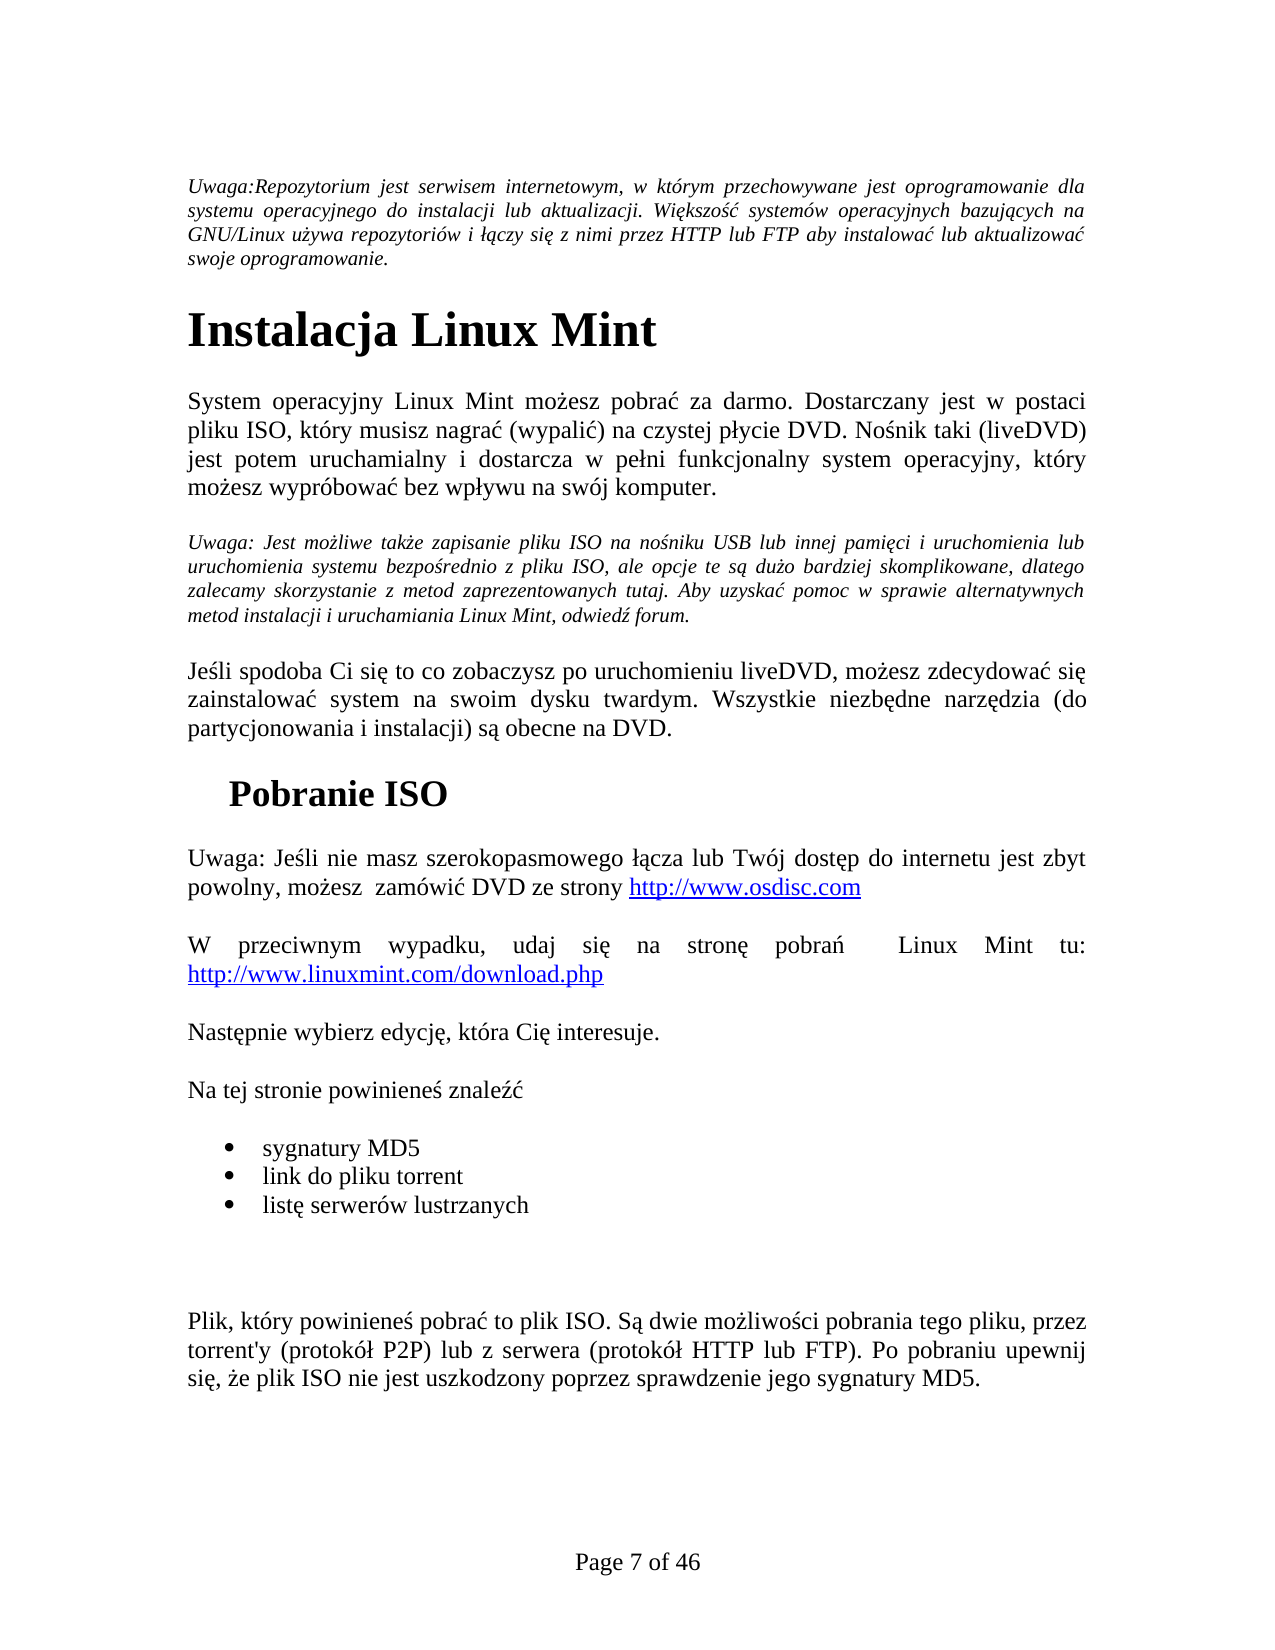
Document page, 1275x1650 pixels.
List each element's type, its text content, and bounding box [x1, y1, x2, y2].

text Jeśli spodoba Ci się to co zobaczysz po uruchomieniu liveDVD, możesz zdecydować się zainstalować system na swoim dysku twardym. Wszystkie niezbędne narzędzia (do partycjonowania i instalacji) są obecne na DVD. [187, 656, 1087, 742]
list link do pliku torrent [225, 1161, 1087, 1190]
list listę serwerów lustrzanych [225, 1190, 1087, 1219]
text Uwaga: Jest możliwe także zapisanie pliku ISO na nośniku USB lub innej pamięci i uruchomienia lub uruchomienia systemu bezpośrednio z pliku ISO, ale opcje te są dużo bardziej skomplikowane, dlatego zalecamy skorzystanie z metod zaprezentowanych tutaj. Aby uzyskać pomoc w sprawie alternatywnych metod instalacji i uruchamiania Linux Mint, odwiedź forum. [187, 530, 1087, 627]
text W przeciwnym wypadku, udaj się na stronę pobrań Linux Mint tu: http://www.linuxmint.com/download.php [187, 930, 1087, 988]
text Plik, który powinieneś pobrać to plik ISO. Są dwie możliwości pobrania tego pliku, przez torrent'y (protokół P2P) lub z serwera (protokół HTTP lub FTP). Po pobraniu upewnij się, że plik ISO nie jest uszkodzony poprzez sprawdzenie jego sygnatury MD5. [187, 1306, 1087, 1392]
text System operacyjny Linux Mint możesz pobrać za darmo. Dostarczany jest w postaci pliku ISO, który musisz nagrać (wypalić) na czystej płycie DVD. Nośnik taki (liveDVD) jest potem uruchamialny i dostarcza w pełni funkcjonalny system operacyjny, który możesz wypróbować bez wpływu na swój komputer. [187, 386, 1087, 501]
subtitle Pobranie ISO [187, 771, 1087, 814]
list sygnatury MD5 [225, 1133, 1087, 1161]
subtitle Instalacja Linux Mint [187, 299, 1087, 357]
text Na tej stronie powinieneś znaleźć [187, 1075, 1087, 1103]
text Uwaga:Repozytorium jest serwisem internetowym, w którym przechowywane jest oprogramowanie dla systemu operacyjnego do instalacji lub aktualizacji. Większość systemów operacyjnych bazujących na GNU/Linux używa repozytoriów i łączy się z nimi przez HTTP lub FTP aby instalować lub aktualizować swoje oprogramowanie. [187, 174, 1087, 270]
text Uwaga: Jeśli nie masz szerokopasmowego łącza lub Twój dostęp do internetu jest zbyt powolny, możesz zamówić DVD ze strony http://www.osdisc.com [187, 843, 1087, 901]
